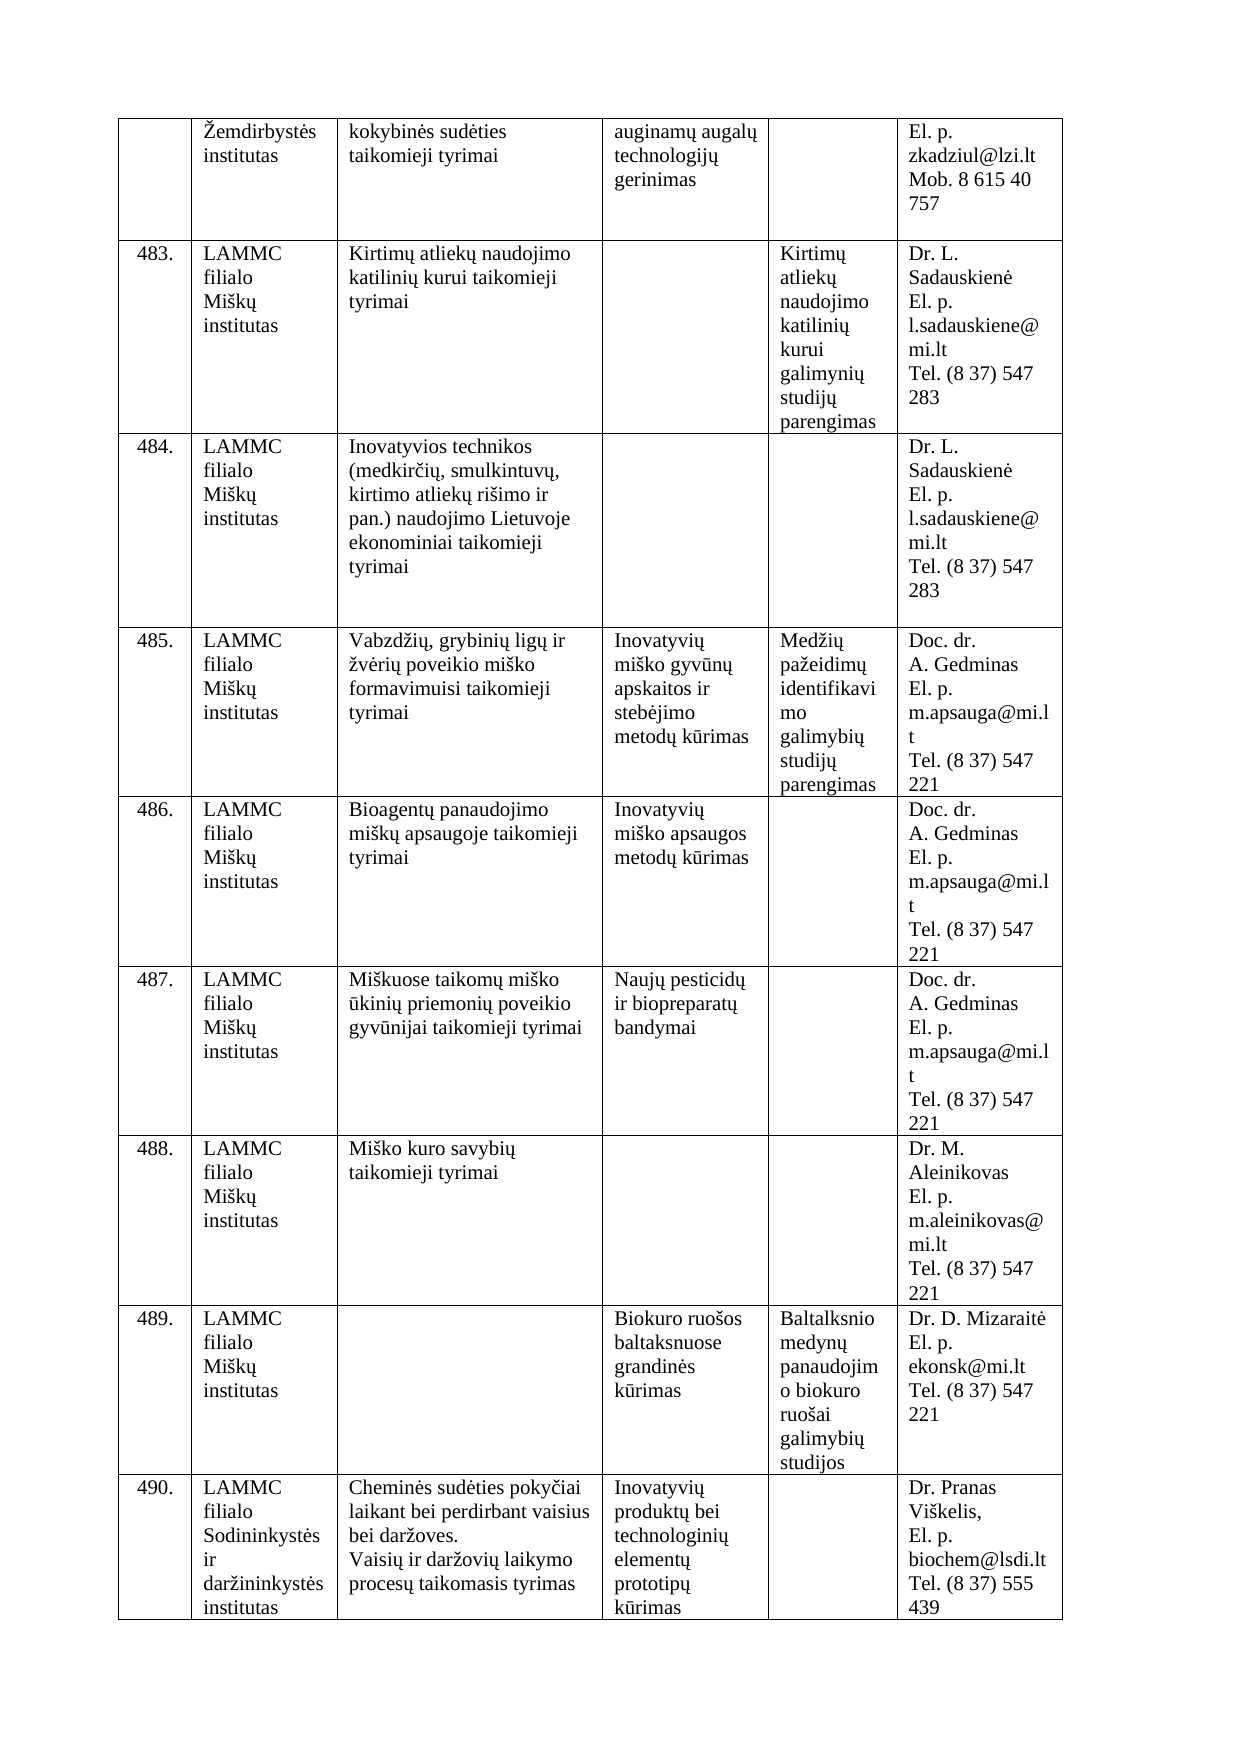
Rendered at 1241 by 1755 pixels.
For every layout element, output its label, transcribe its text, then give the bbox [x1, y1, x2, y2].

table_cell [769, 1136, 897, 1304]
table_cell auginamų augalų technologijų gerinimas [603, 119, 768, 239]
table_cell Doc. dr. A. Gedminas El. p. m.apsauga@mi.lt Tel. (8 37) 547 221 [898, 967, 1062, 1135]
table_cell 490. [119, 1475, 191, 1619]
table_cell Dr. L. Sadauskienė El. p. l.sadauskiene@mi.lt Tel. (8 37) 547 283 [898, 434, 1062, 627]
table_cell [603, 241, 768, 433]
table_cell Medžių pažeidimų identifikavimo galimybių studijų parengimas [769, 628, 897, 796]
table_cell Dr. L. Sadauskienė El. p. l.sadauskiene@mi.lt Tel. (8 37) 547 283 [898, 241, 1062, 433]
table_cell Kirtimų atliekų naudojimo katilinių kurui galimynių studijų parengimas [769, 241, 897, 433]
table_cell Miško kuro savybių taikomieji tyrimai [338, 1136, 602, 1304]
table_cell [119, 119, 191, 239]
table_cell LAMMC filialo Miškų institutas [192, 434, 337, 627]
table_cell Inovatyvių miško apsaugos metodų kūrimas [603, 797, 768, 966]
table_cell Inovatyvių miško gyvūnų apskaitos ir stebėjimo metodų kūrimas [603, 628, 768, 796]
table_cell [769, 797, 897, 966]
table_cell 483. [119, 241, 191, 433]
table_cell LAMMC filialo Miškų institutas [192, 628, 337, 796]
table_cell El. p. zkadziul@lzi.lt Mob. 8 615 40 757 [898, 119, 1062, 239]
table_cell 485. [119, 628, 191, 796]
table_cell Biokuro ruošos baltaksnuose grandinės kūrimas [603, 1306, 768, 1474]
table_cell 489. [119, 1306, 191, 1474]
table_cell LAMMC filialo Miškų institutas [192, 797, 337, 966]
table_cell Doc. dr. A. Gedminas El. p. m.apsauga@mi.lt Tel. (8 37) 547 221 [898, 797, 1062, 966]
table_cell [769, 434, 897, 627]
table_cell 487. [119, 967, 191, 1135]
table_cell [769, 967, 897, 1135]
table_cell Baltalksnio medynų panaudojimo biokuro ruošai galimybių studijos [769, 1306, 897, 1474]
table_cell Inovatyvių produktų bei technologinių elementų prototipų kūrimas [603, 1475, 768, 1619]
table_cell LAMMC filialo Miškų institutas [192, 241, 337, 433]
table_cell LAMMC filialo Miškų institutas [192, 1136, 337, 1304]
table_cell [769, 119, 897, 239]
table_cell LAMMC filialo Miškų institutas [192, 1306, 337, 1474]
table_cell Doc. dr. A. Gedminas El. p. m.apsauga@mi.lt Tel. (8 37) 547 221 [898, 628, 1062, 796]
table_cell Naujų pesticidų ir biopreparatų bandymai [603, 967, 768, 1135]
table_cell 484. [119, 434, 191, 627]
table_cell Cheminės sudėties pokyčiai laikant bei perdirbant vaisius bei daržoves. Vaisių ir daržovių laikymo procesų taikomasis tyrimas [338, 1475, 602, 1619]
table_cell LAMMC filialo Miškų institutas [192, 967, 337, 1135]
table_cell Miškuose taikomų miško ūkinių priemonių poveikio gyvūnijai taikomieji tyrimai [338, 967, 602, 1135]
table_cell Kirtimų atliekų naudojimo katilinių kurui taikomieji tyrimai [338, 241, 602, 433]
table_cell LAMMC filialo Sodininkystės ir daržininkystės institutas [192, 1475, 337, 1619]
table_cell 486. [119, 797, 191, 966]
table_cell Dr. D. Mizaraitė El. p. ekonsk@mi.lt Tel. (8 37) 547 221 [898, 1306, 1062, 1474]
table_cell kokybinės sudėties taikomieji tyrimai [338, 119, 602, 239]
table_cell Bioagentų panaudojimo miškų apsaugoje taikomieji tyrimai [338, 797, 602, 966]
table_cell Vabzdžių, grybinių ligų ir žvėrių poveikio miško formavimuisi taikomieji tyrimai [338, 628, 602, 796]
table_cell Dr. M. Aleinikovas El. p. m.aleinikovas@mi.lt Tel. (8 37) 547 221 [898, 1136, 1062, 1304]
table_cell [769, 1475, 897, 1619]
table_cell [603, 1136, 768, 1304]
table_cell Žemdirbystės institutas [192, 119, 337, 239]
table_cell Inovatyvios technikos (medkirčių, smulkintuvų, kirtimo atliekų rišimo ir pan.) naudojimo Lietuvoje ekonominiai taikomieji tyrimai [338, 434, 602, 627]
table_cell 488. [119, 1136, 191, 1304]
table_cell [603, 434, 768, 627]
table_cell Dr. Pranas Viškelis, El. p. biochem@lsdi.lt Tel. (8 37) 555 439 [898, 1475, 1062, 1619]
table_cell [338, 1306, 602, 1474]
